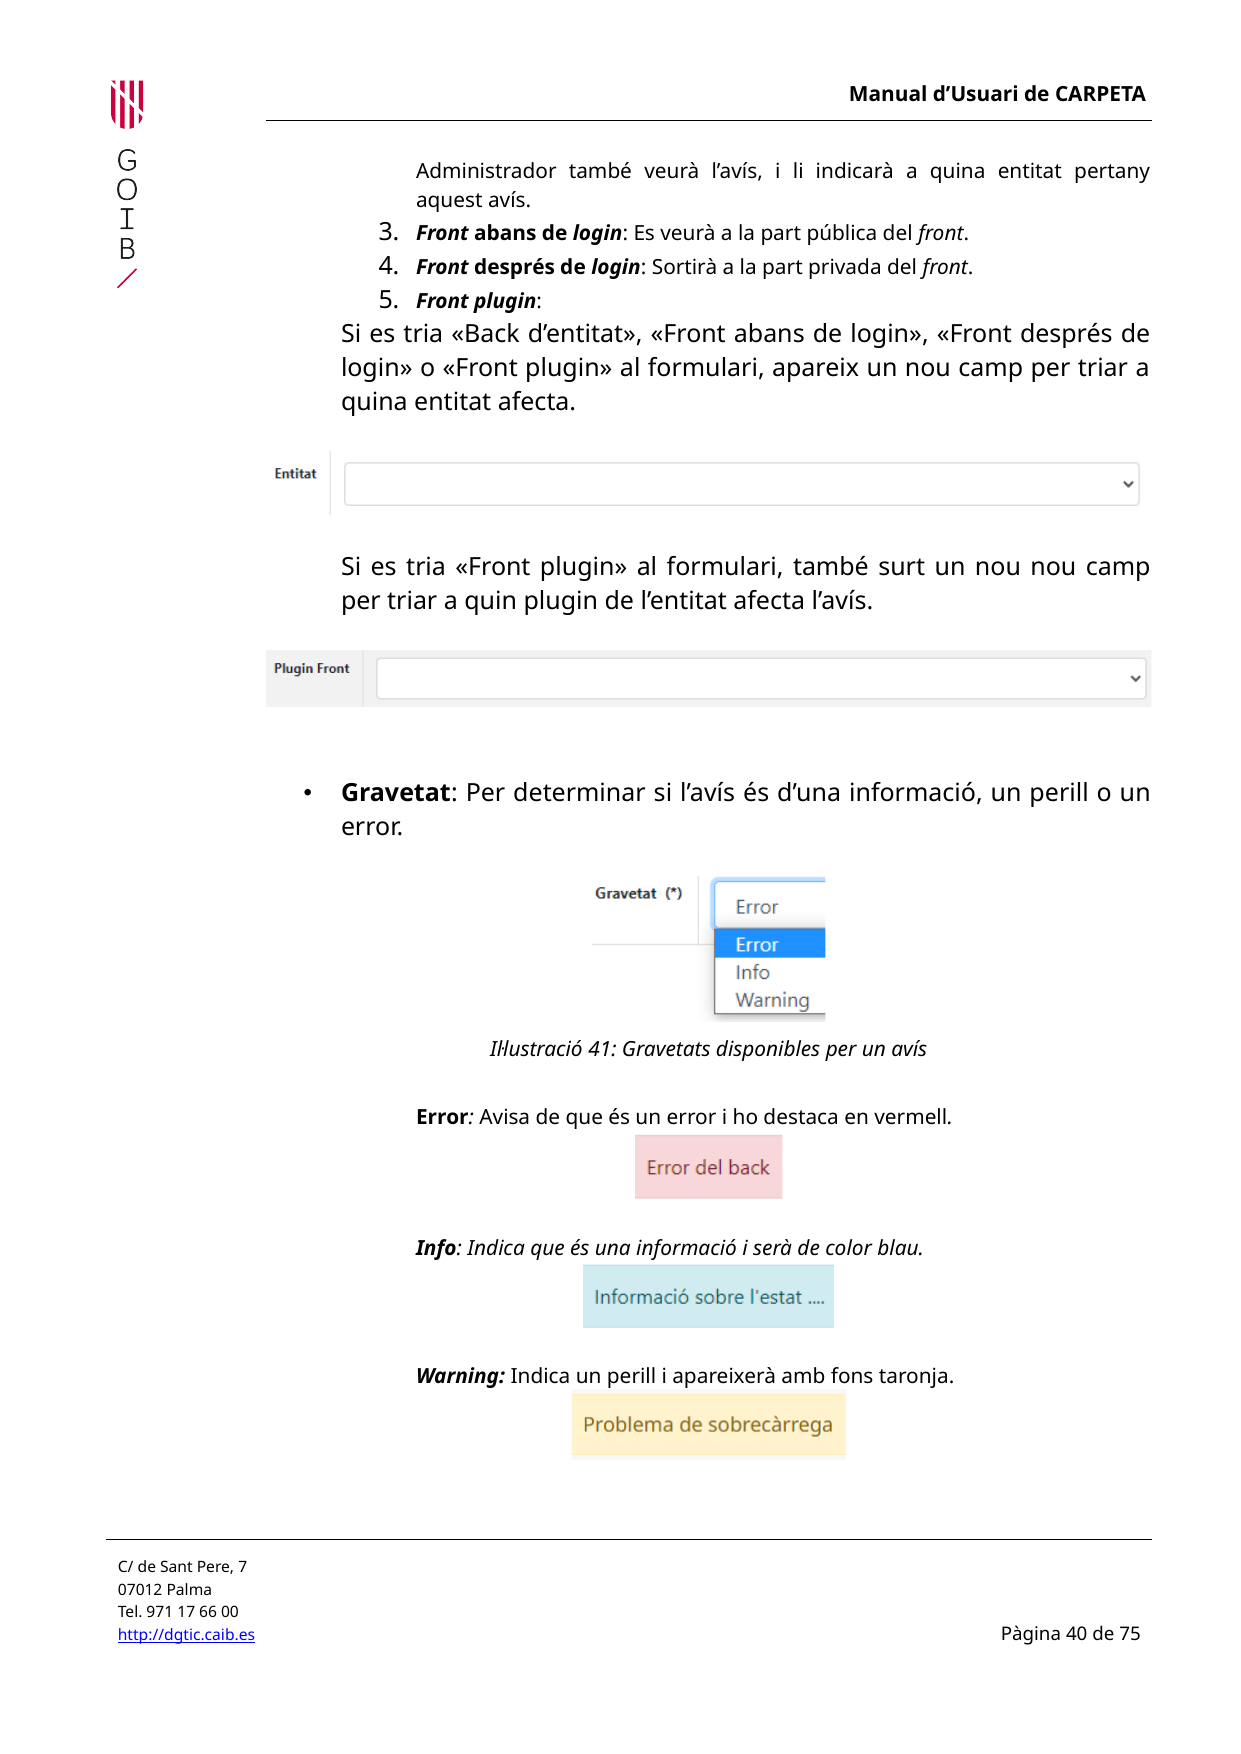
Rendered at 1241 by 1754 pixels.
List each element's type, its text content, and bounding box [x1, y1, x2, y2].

picture [635, 1130, 783, 1205]
list Front abans de login: Es veurà a la part pública del front. [378, 213, 1152, 247]
list Administrador també veurà l’avís, i li indicarà a quina entitat pertany aquest avís. [378, 156, 1152, 213]
list Front després de login: Sortirà a la part privada del front. [378, 247, 1152, 281]
picture [265, 451, 1152, 515]
list Warning: Indica un perill i apareixerà amb fons taronja. [378, 1361, 1152, 1389]
picture [583, 1261, 835, 1333]
list Info: Indica que és una informació i serà de color blau. [378, 1233, 1152, 1261]
picture [571, 1389, 846, 1460]
list Si es tria «Front plugin» al formulari, també surt un nou nou camp per triar a quin plugin de l’entitat afecta l’avís. [303, 548, 1152, 616]
text Il·lustració 41: Gravetats disponibles per un avís [266, 1022, 1152, 1062]
picture [82, 57, 172, 319]
picture [591, 876, 826, 1022]
list Error: Avisa de que és un error i ho destaca en vermell. [378, 1102, 1152, 1131]
picture [265, 650, 1152, 707]
list Si es tria «Back d’entitat», «Front abans de login», «Front després de login» o «Front plugin» al formulari, apareix un nou camp per triar a quina entitat afecta. [303, 316, 1152, 418]
list Front plugin: [378, 281, 1152, 316]
list Gravetat: Per determinar si l’avís és d’una informació, un perill o un error. [303, 775, 1152, 843]
